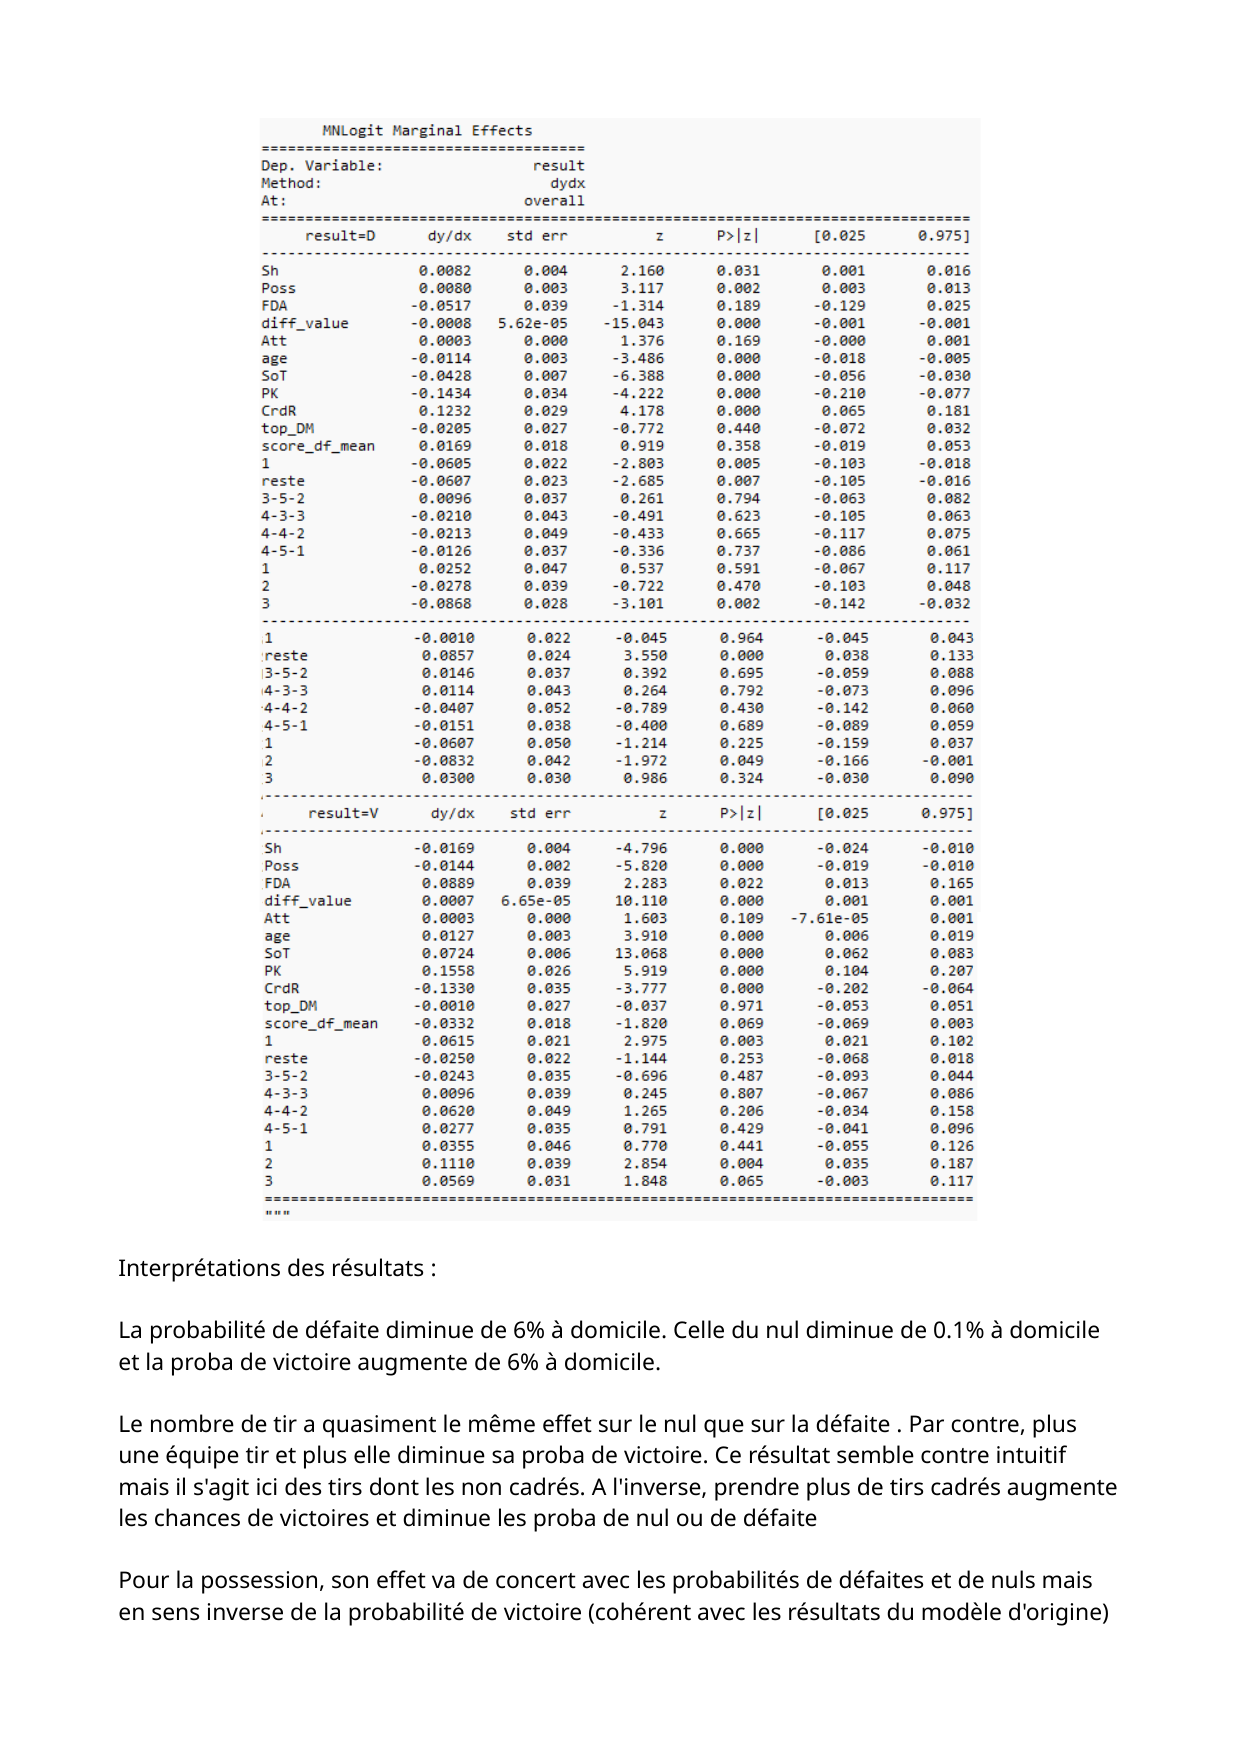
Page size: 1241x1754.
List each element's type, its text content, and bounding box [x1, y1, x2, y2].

picture [259, 118, 981, 1221]
text La probabilité de défaite diminue de 6% à domicile. Celle du nul diminue de 0.1% à domicile [118, 1314, 1122, 1346]
text Pour la possession, son effet va de concert avec les probabilités de défaites et de nuls mais en sens inverse de la probabilité de victoire (cohérent avec les résultats du modèle d'origine) [118, 1564, 1122, 1627]
text et la proba de victoire augmente de 6% à domicile. [118, 1346, 1122, 1377]
text Interprétations des résultats : [118, 1252, 1122, 1283]
text Le nombre de tir a quasiment le même effet sur le nul que sur la défaite . Par contre, plus une équipe tir et plus elle diminue sa proba de victoire. Ce résultat semble contre intuitif mais il s'agit ici des tirs dont les non cadrés. A l'inverse, prendre plus de tirs cadrés augmente les chances de victoires et diminue les proba de nul ou de défaite [118, 1408, 1122, 1533]
